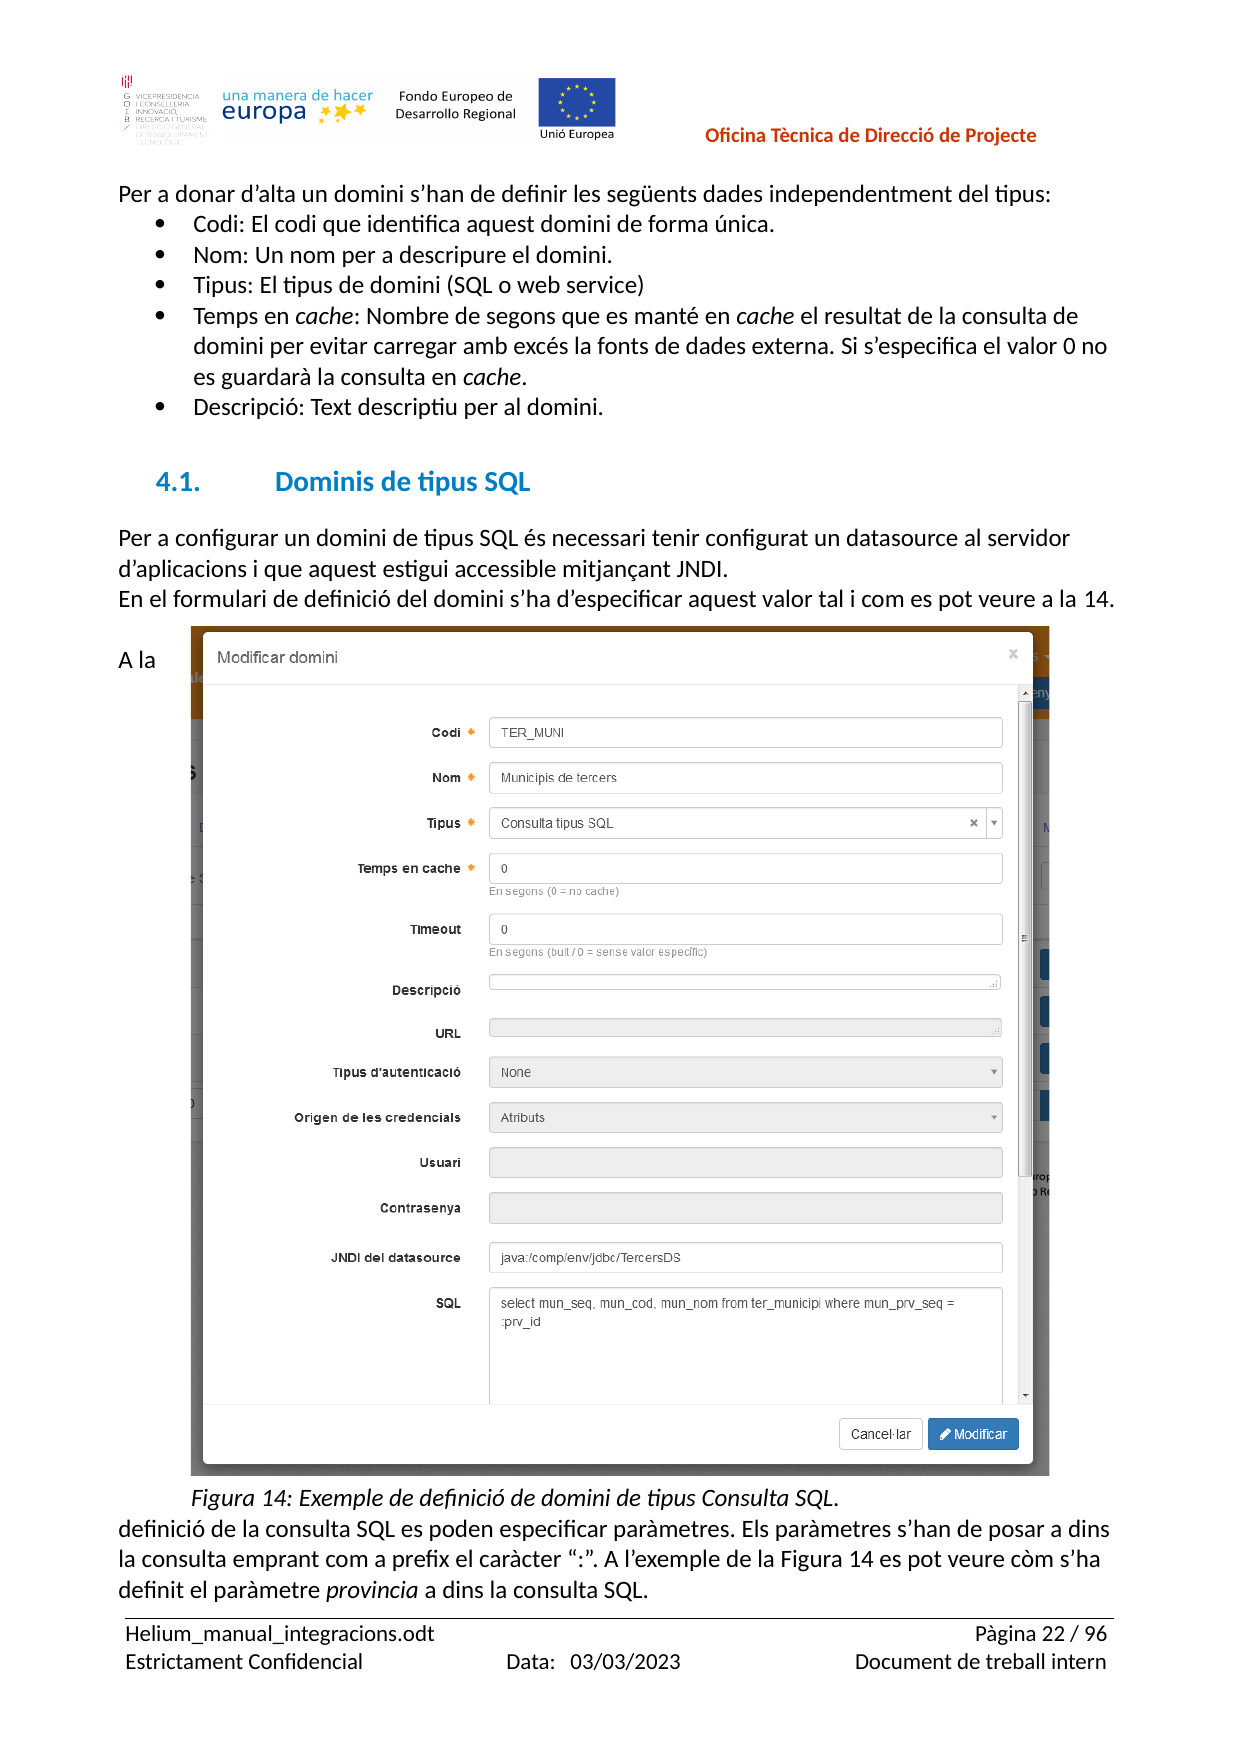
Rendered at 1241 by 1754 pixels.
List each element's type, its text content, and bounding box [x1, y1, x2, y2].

list Codi: El codi que identifica aquest domini de forma única. [156, 208, 1122, 239]
list Tipus: El tipus de domini (SQL o web service) [156, 269, 1122, 300]
picture [219, 73, 621, 147]
text En el formulari de definició del domini s’ha d’especificar aquest valor tal i com es pot veure a la 14. [118, 584, 1122, 614]
text Per a configurar un domini de tipus SQL és necessari tenir configurat un datasource al servidor d’aplicacions i que aquest estigui accessible mitjançant JNDI. [118, 523, 1122, 584]
text A la definició de la consulta SQL es poden especificar paràmetres. Els paràmetres s’han de posar a dins la consulta emprant com a prefix el caràcter “:”. A l’exemple de la Figura 14 es pot veure còm s’ha definit el paràmetre provincia a dins la consulta SQL. [118, 1476, 1122, 1604]
list Nom: Un nom per a descripure el domini. [156, 239, 1122, 269]
list Temps en cache: Nombre de segons que es manté en cache el resultat de la consulta de domini per evitar carregar amb excés la fonts de dades externa. Si s’especifica el valor 0 no es guardarà la consulta en cache. [156, 300, 1122, 391]
subtitle Dominis de tipus SQL [156, 463, 1122, 499]
text Per a donar d’alta un domini s’han de definir les següents dades independentment del tipus: [118, 178, 1122, 208]
list Descripció: Text descriptiu per al domini. [156, 391, 1122, 422]
text Figura 14: Exemple de definició de domini de tipus Consulta SQL. [191, 1476, 1049, 1513]
picture [118, 73, 213, 147]
picture [190, 626, 1050, 1476]
